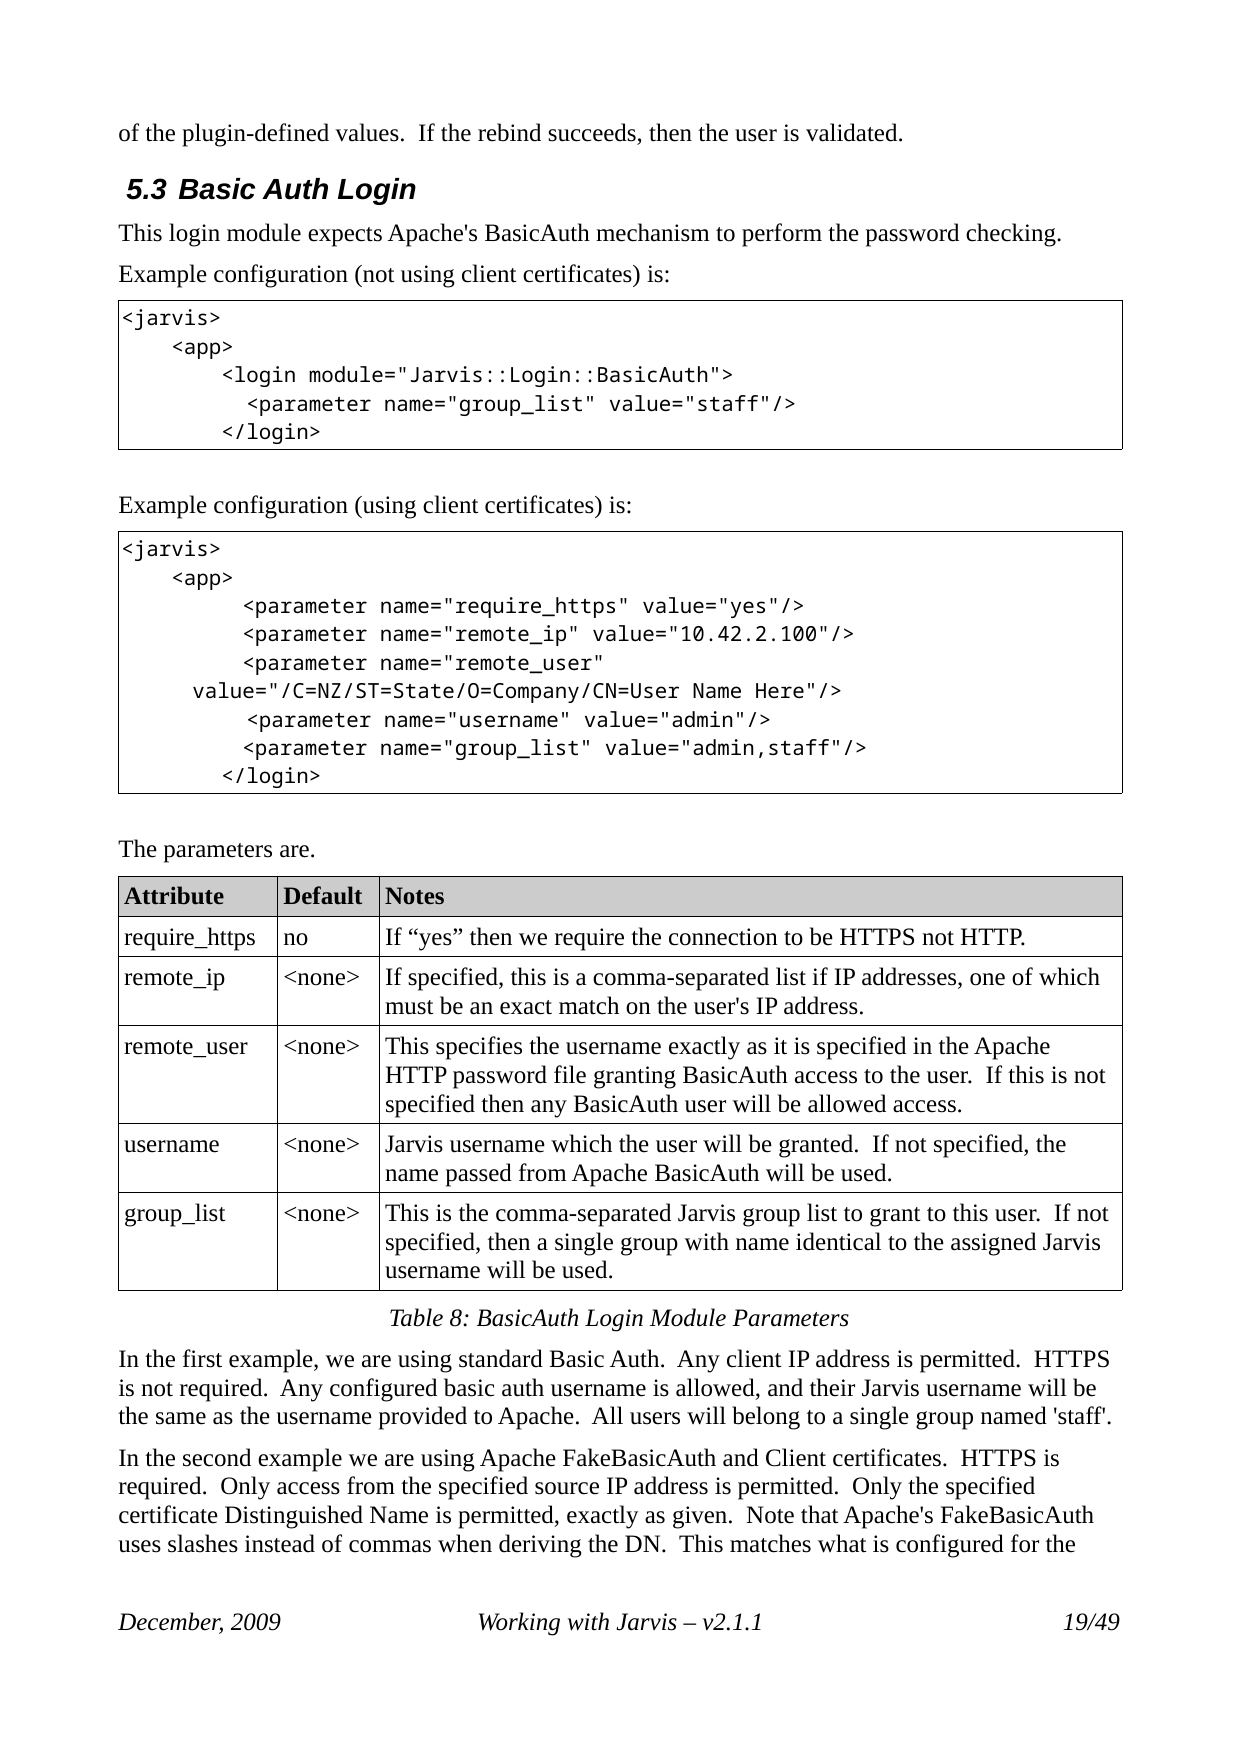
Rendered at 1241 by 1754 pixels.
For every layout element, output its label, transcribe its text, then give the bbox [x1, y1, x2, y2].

table_header Default [278, 877, 379, 916]
text Example configuration (not using client certificates) is: [118, 259, 1122, 288]
text <jarvis> [119, 532, 1122, 559]
text In the second example we are using Apache FakeBasicAuth and Client certificates. HTTPS is required. Only access from the specified source IP address is permitted. Only the specified certificate Distinguished Name is permitted, exactly as given. Note that Apache's FakeBasicAuth uses slashes instead of commas when deriving the DN. This matches what is configured for the [118, 1443, 1122, 1558]
table_header Attribute [119, 877, 277, 916]
table_cell group_list [119, 1193, 277, 1290]
table_cell <none> [278, 1193, 379, 1290]
text The parameters are. [118, 834, 1122, 863]
table_cell If specified, this is a comma-separated list if IP addresses, one of which must be an exact match on the user's IP address. [380, 957, 1122, 1025]
text In the first example, we are using standard Basic Auth. Any client IP address is permitted. HTTPS is not required. Any configured basic auth username is allowed, and their Jarvis username will be the same as the username provided to Apache. All users will belong to a single group named 'staff'. [118, 1344, 1122, 1430]
table_cell remote_user [119, 1026, 277, 1123]
text Example configuration (using client certificates) is: [118, 490, 1122, 519]
table_cell <none> [278, 957, 379, 1025]
subtitle Basic Auth Login [118, 172, 1122, 205]
text </login> [119, 759, 1122, 793]
table_cell no [278, 917, 379, 956]
text <app> [119, 329, 1122, 357]
table_cell remote_ip [119, 957, 277, 1025]
text <parameter name="remote_ip" value="10.42.2.100"/> [119, 616, 1122, 645]
text </login> [119, 414, 1122, 449]
text <parameter name="group_list" value="admin,staff"/> [119, 730, 1122, 759]
table_header Notes [380, 877, 1122, 916]
text <jarvis> [119, 301, 1122, 329]
text <parameter name="remote_user" [119, 645, 1122, 673]
table_cell username [119, 1124, 277, 1192]
table_cell This specifies the username exactly as it is specified in the Apache HTTP password file granting BasicAuth access to the user. If this is not specified then any BasicAuth user will be allowed access. [380, 1026, 1122, 1123]
text <parameter name="username" value="admin"/> [119, 702, 1122, 730]
table_cell If “yes” then we require the connection to be HTTPS not HTTP. [380, 917, 1122, 956]
table_cell <none> [278, 1124, 379, 1192]
text <login module="Jarvis::Login::BasicAuth"> [119, 357, 1122, 386]
text of the plugin-defined values. If the rebind succeeds, then the user is validated. [118, 118, 1122, 147]
text value="/C=NZ/ST=State/O=Company/CN=User Name Here"/> [119, 673, 1122, 702]
text <parameter name="group_list" value="staff"/> [119, 386, 1122, 414]
text <app> [119, 559, 1122, 588]
table_cell <none> [278, 1026, 379, 1123]
table_cell require_https [119, 917, 277, 956]
table_cell Jarvis username which the user will be granted. If not specified, the name passed from Apache BasicAuth will be used. [380, 1124, 1122, 1192]
table_cell This is the comma-separated Jarvis group list to grant to this user. If not specified, then a single group with name identical to the assigned Jarvis username will be used. [380, 1193, 1122, 1290]
text Table 8: BasicAuth Login Module Parameters [118, 1303, 1122, 1331]
text This login module expects Apache's BasicAuth mechanism to perform the password checking. [118, 218, 1122, 247]
text <parameter name="require_https" value="yes"/> [119, 588, 1122, 616]
